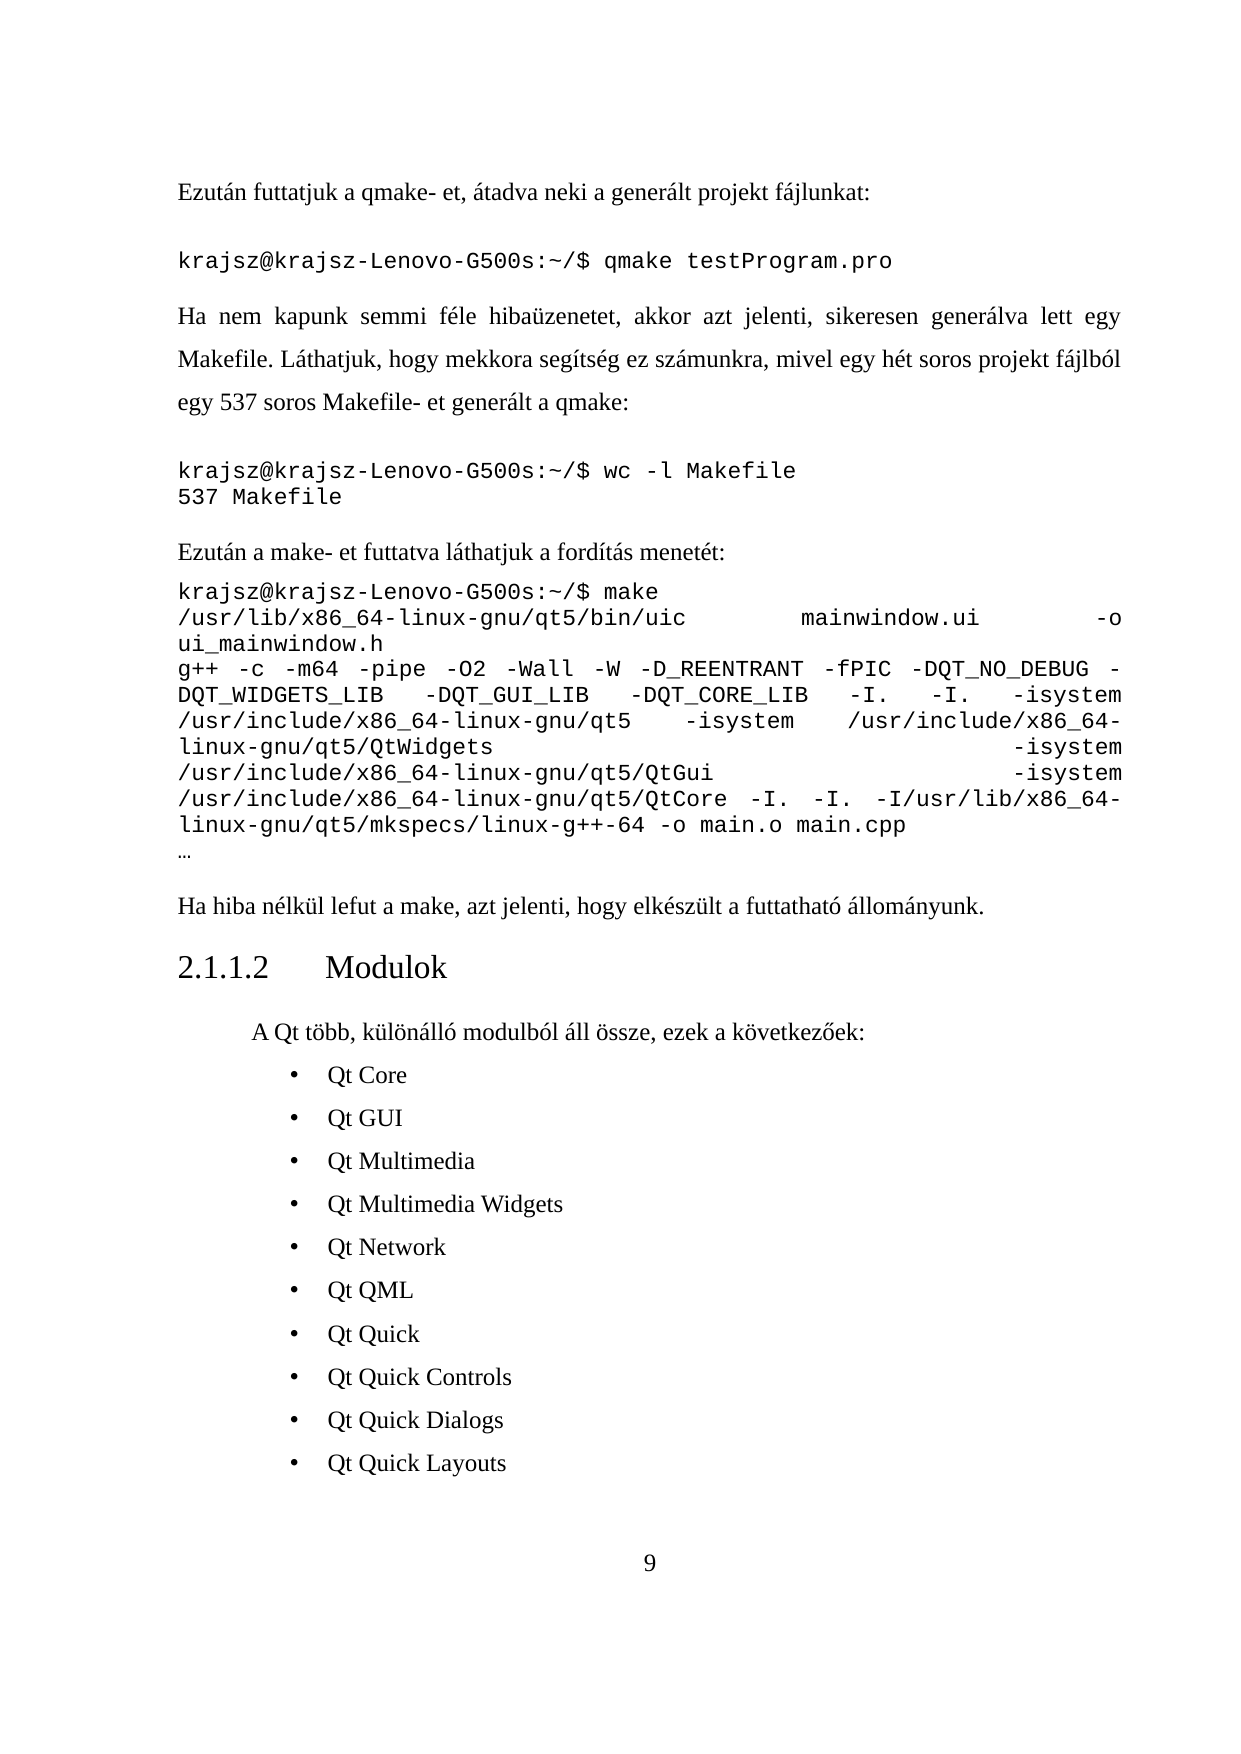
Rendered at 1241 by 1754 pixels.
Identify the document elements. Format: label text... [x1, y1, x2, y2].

text Ezután futtatjuk a qmake- et, átadva neki a generált projekt fájlunkat: [177, 177, 1122, 206]
subtitle Modulok [177, 947, 1122, 985]
text … [177, 839, 1122, 865]
list Qt Quick [290, 1319, 1122, 1347]
text 537 Makefile [177, 485, 1122, 511]
text Ha hiba nélkül lefut a make, azt jelenti, hogy elkészült a futtatható állományunk. [177, 891, 1122, 920]
list Qt Core [290, 1060, 1122, 1089]
text A Qt több, különálló modulból áll össze, ezek a következőek: [177, 1017, 1122, 1046]
text /usr/lib/x86_64-linux-gnu/qt5/bin/uic mainwindow.ui -o ui_mainwindow.h [177, 606, 1122, 658]
list Qt Quick Dialogs [290, 1405, 1122, 1434]
list Qt QML [290, 1276, 1122, 1304]
text krajsz@krajsz-Lenovo-G500s:~/$ wc -l Makefile [177, 459, 1122, 485]
list Qt Multimedia [290, 1146, 1122, 1175]
list Qt Multimedia Widgets [290, 1189, 1122, 1218]
text Ha nem kapunk semmi féle hibaüzenetet, akkor azt jelenti, sikeresen generálva lett egy Makefile. Láthatjuk, hogy mekkora segítség ez számunkra, mivel egy hét soros projekt fájlból egy 537 soros Makefile- et generált a qmake: [177, 301, 1122, 416]
text krajsz@krajsz-Lenovo-G500s:~/$ make [177, 580, 1122, 606]
list Qt GUI [290, 1103, 1122, 1132]
text Ezután a make- et futtatva láthatjuk a fordítás menetét: [177, 537, 1122, 566]
list Qt Quick Controls [290, 1362, 1122, 1391]
list Qt Quick Layouts [290, 1448, 1122, 1477]
text g++ -c -m64 -pipe -O2 -Wall -W -D_REENTRANT -fPIC -DQT_NO_DEBUG -DQT_WIDGETS_LIB -DQT_GUI_LIB -DQT_CORE_LIB -I. -I. -isystem /usr/include/x86_64-linux-gnu/qt5 -isystem /usr/include/x86_64-linux-gnu/qt5/QtWidgets -isystem /usr/include/x86_64-linux-gnu/qt5/QtGui -isystem /usr/include/x86_64-linux-gnu/qt5/QtCore -I. -I. -I/usr/lib/x86_64-linux-gnu/qt5/mkspecs/linux-g++-64 -o main.o main.cpp [177, 658, 1122, 839]
list Qt Network [290, 1232, 1122, 1261]
text krajsz@krajsz-Lenovo-G500s:~/$ qmake testProgram.pro [177, 249, 1122, 275]
